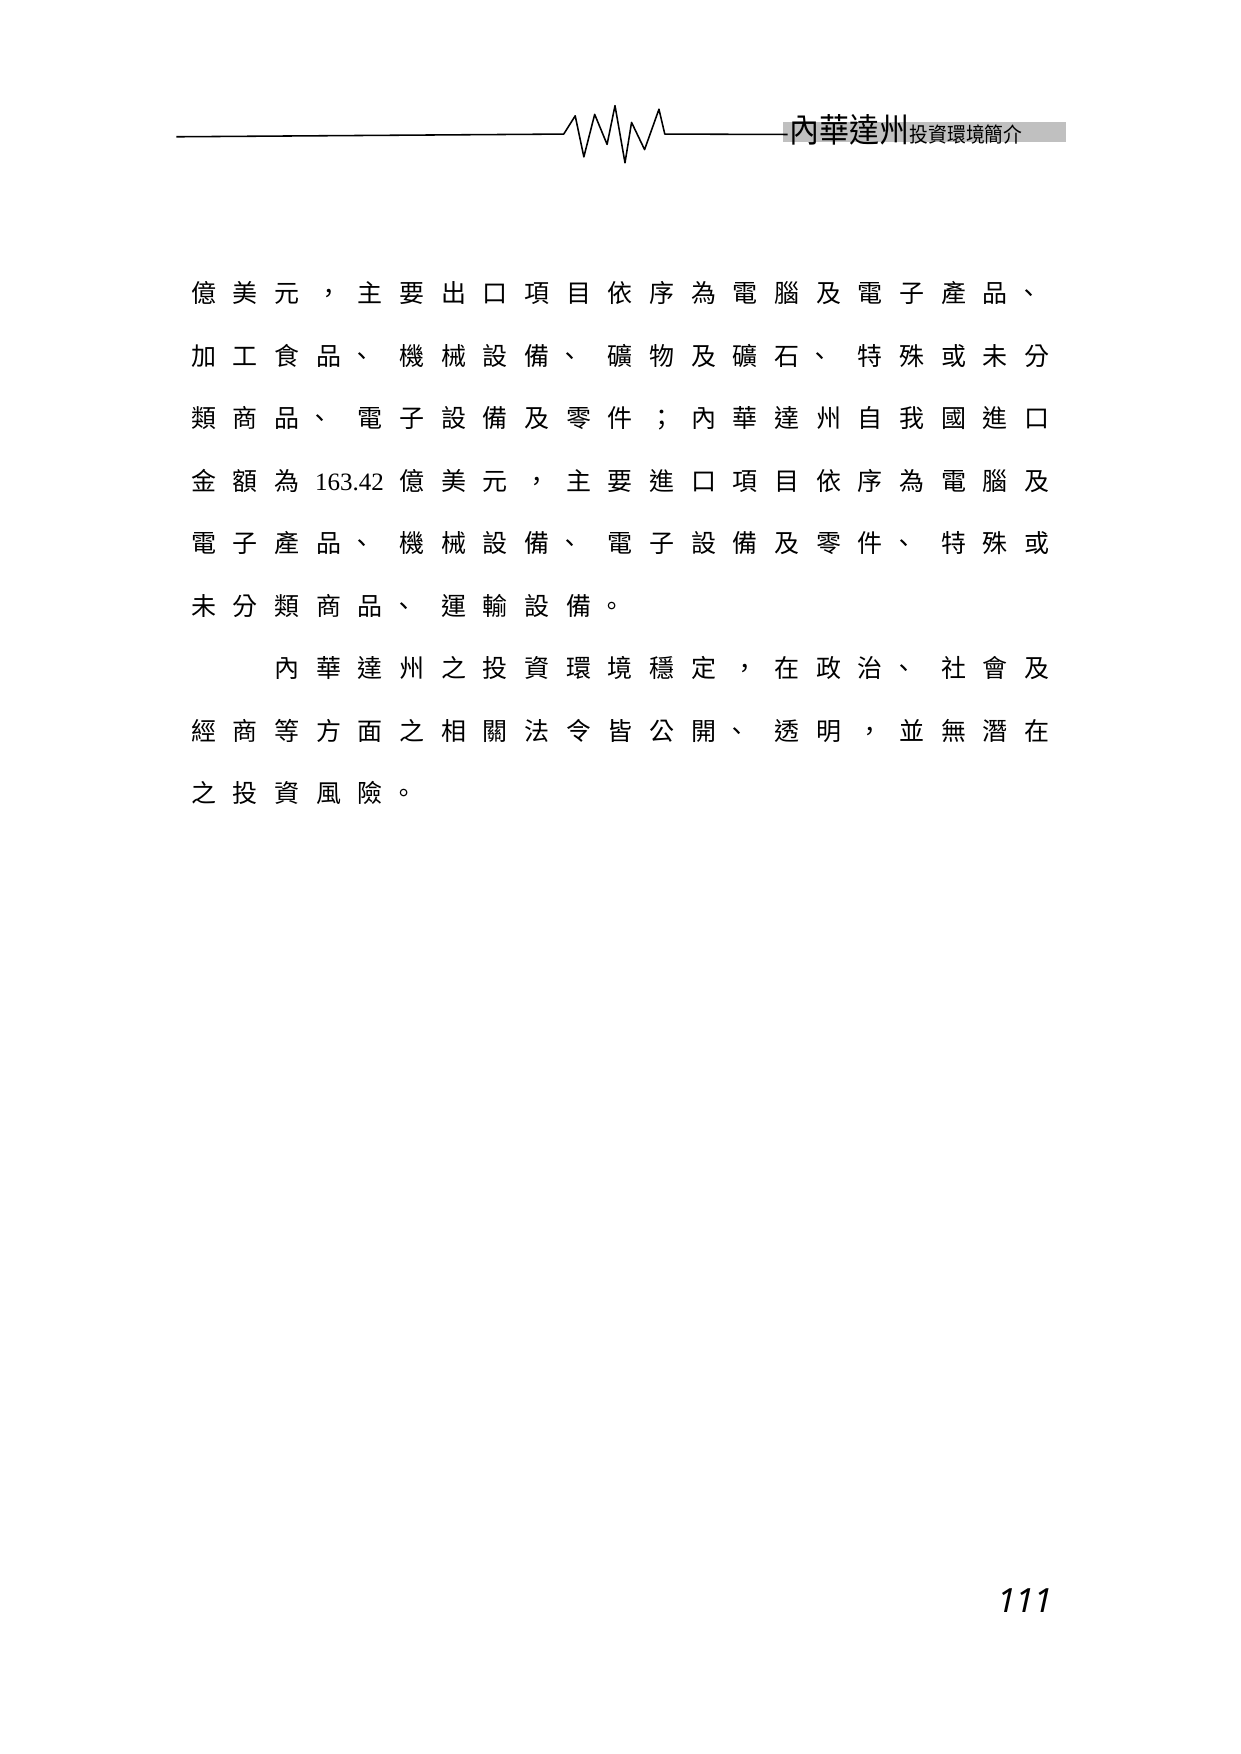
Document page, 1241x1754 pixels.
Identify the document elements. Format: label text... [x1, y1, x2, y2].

text 內華達州之投資環境穩定，在政治、社會及經商等方面之相關法令皆公開、透明，並無潛在之投資風險。 [183, 625, 1058, 813]
text 億美元，主要出口項目依序為電腦及電子產品、加工食品、機械設備、礦物及礦石、特殊或未分類商品、電子設備及零件；內華達州自我國進口金額為163.42億美元，主要進口項目依序為電腦及電子產品、機械設備、電子設備及零件、特殊或未分類商品、運輸設備。 [183, 250, 1058, 625]
